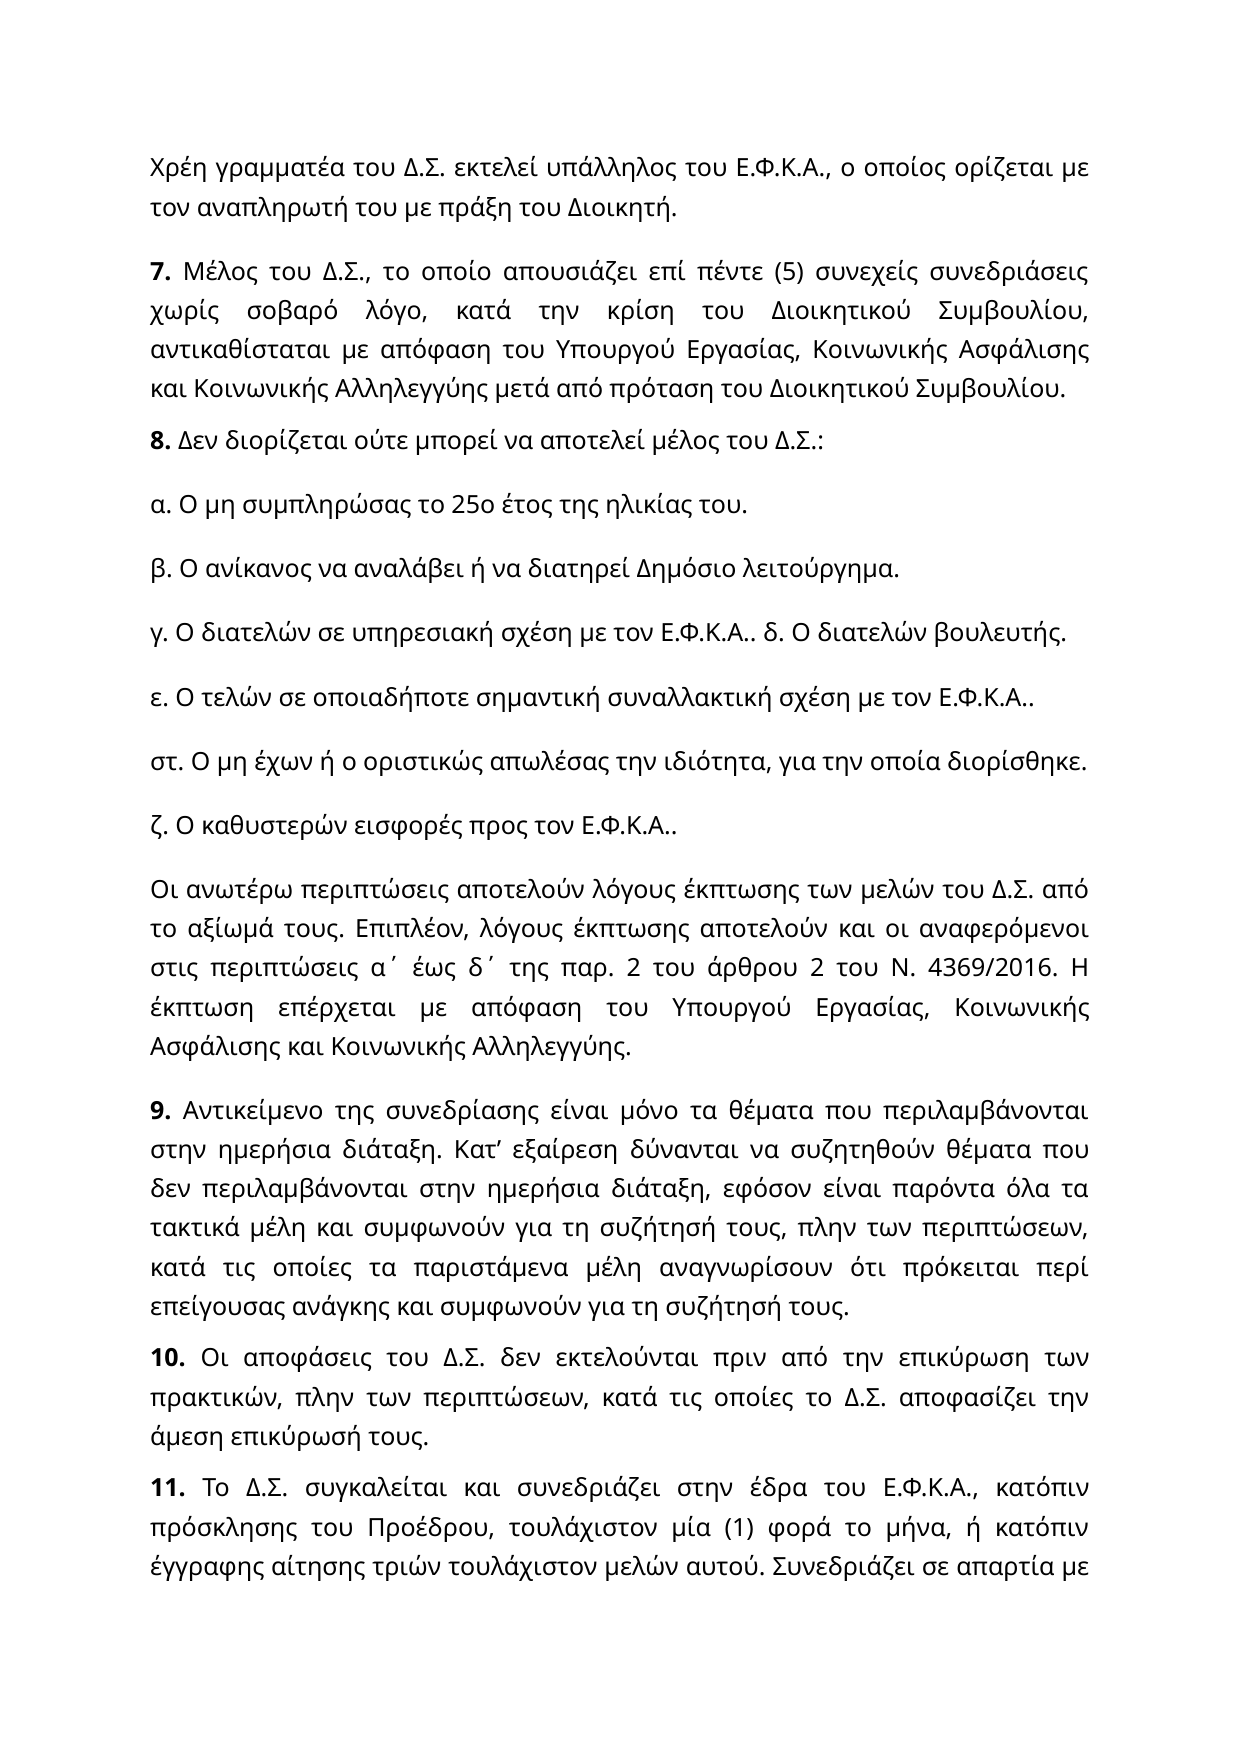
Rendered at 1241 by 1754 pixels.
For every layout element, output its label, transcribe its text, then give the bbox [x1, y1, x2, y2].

text στ. Ο μη έχων ή ο οριστικώς απωλέσας την ιδιότητα, για την οποία διορίσθηκε. [150, 743, 1090, 777]
text γ. Ο διατελών σε υπηρεσιακή σχέση με τον Ε.Φ.Κ.Α.. δ. Ο διατελών βουλευτής. [150, 615, 1090, 649]
text 7. Μέλος του Δ.Σ., το οποίο απουσιάζει επί πέντε (5) συνεχείς συνεδριάσεις χωρίς σοβαρό λόγο, κατά την κρίση του Διοικητικού Συμβουλίου, αντικαθίσταται με απόφαση του Υπουργού Εργασίας, Κοινωνικής Ασφάλισης και Κοινωνικής Αλληλεγγύης μετά από πρόταση του Διοικητικού Συμβουλίου. [150, 253, 1090, 405]
text 11. Το Δ.Σ. συγκαλείται και συνεδριάζει στην έδρα του Ε.Φ.Κ.Α., κατόπιν πρόσκλησης του Προέδρου, τουλάχιστον μία (1) φορά το μήνα, ή κατόπιν έγγραφης αίτησης τριών τουλάχιστον μελών αυτού. Συνεδριάζει σε απαρτία με [150, 1470, 1090, 1582]
text ζ. Ο καθυστερών εισφορές προς τον Ε.Φ.Κ.Α.. [150, 807, 1090, 842]
text Οι ανωτέρω περιπτώσεις αποτελούν λόγους έκπτωσης των μελών του Δ.Σ. από το αξίωμά τους. Επιπλέον, λόγους έκπτωσης αποτελούν και οι αναφερόμενοι στις περιπτώσεις α΄ έως δ΄ της παρ. 2 του άρθρου 2 του Ν. 4369/2016. Η έκπτωση επέρχεται με απόφαση του Υπουργού Εργασίας, Κοινωνικής Ασφάλισης και Κοινωνικής Αλληλεγγύης. [150, 872, 1090, 1062]
text Χρέη γραμματέα του Δ.Σ. εκτελεί υπάλληλος του Ε.Φ.Κ.Α., ο οποίος ορίζεται με τον αναπληρωτή του με πράξη του Διοικητή. [150, 150, 1090, 223]
text 8. Δεν διορίζεται ούτε μπορεί να αποτελεί μέλος του Δ.Σ.: [150, 422, 1090, 457]
text β. Ο ανίκανος να αναλάβει ή να διατηρεί Δημόσιο λειτούργημα. [150, 551, 1090, 585]
text α. Ο μη συμπληρώσας το 25ο έτος της ηλικίας του. [150, 487, 1090, 521]
text ε. Ο τελών σε οποιαδήποτε σημαντική συναλλακτική σχέση με τον Ε.Φ.Κ.Α.. [150, 679, 1090, 713]
text 9. Αντικείμενο της συνεδρίασης είναι μόνο τα θέματα που περιλαμβάνονται στην ημερήσια διάταξη. Κατ’ εξαίρεση δύνανται να συζητηθούν θέματα που δεν περιλαμβάνονται στην ημερήσια διάταξη, εφόσον είναι παρόντα όλα τα τακτικά μέλη και συμφωνούν για τη συζήτησή τους, πλην των περιπτώσεων, κατά τις οποίες τα παριστάμενα μέλη αναγνωρίσουν ότι πρόκειται περί επείγουσας ανάγκης και συμφωνούν για τη συζήτησή τους. [150, 1092, 1090, 1322]
text 10. Οι αποφάσεις του Δ.Σ. δεν εκτελούνται πριν από την επικύρωση των πρακτικών, πλην των περιπτώσεων, κατά τις οποίες το Δ.Σ. αποφασίζει την άμεση επικύρωσή τους. [150, 1340, 1090, 1452]
